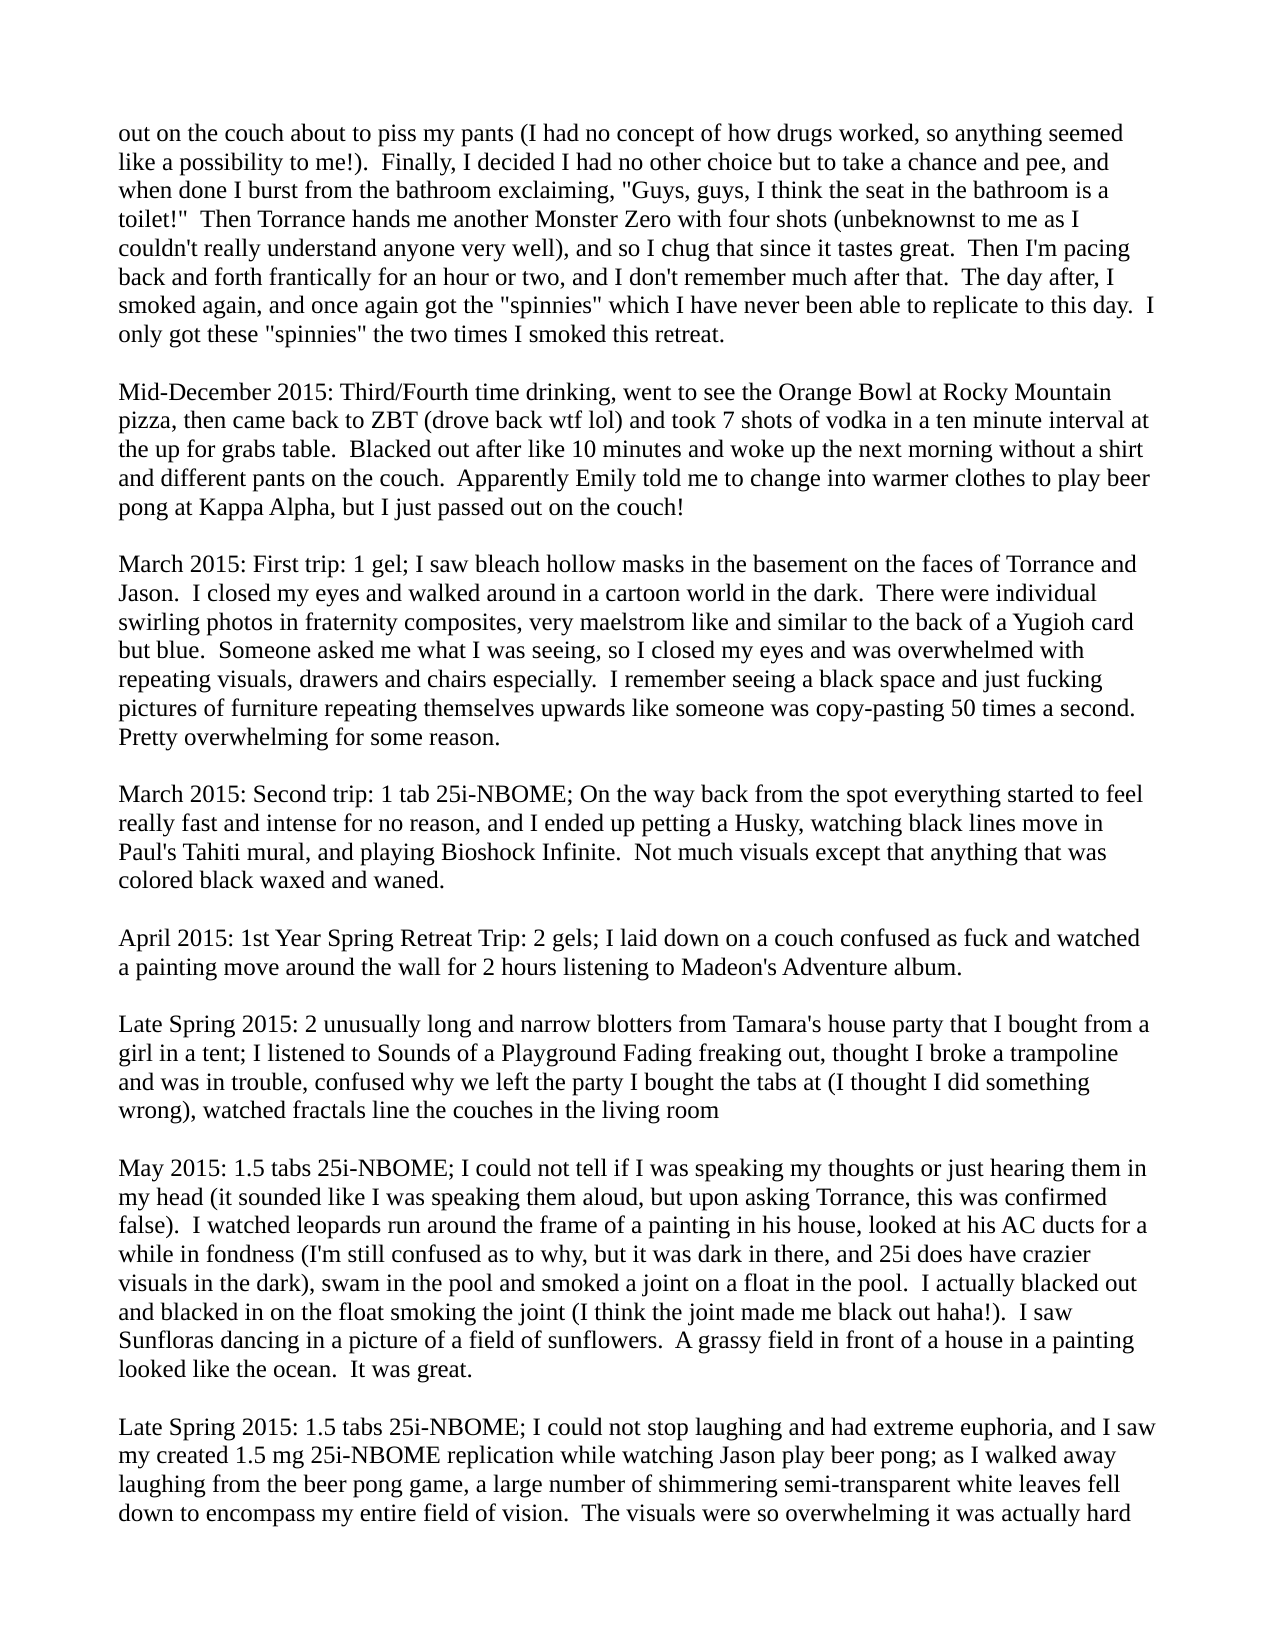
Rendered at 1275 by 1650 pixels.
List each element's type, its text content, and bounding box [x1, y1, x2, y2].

text out on the couch about to piss my pants (I had no concept of how drugs worked, so anything seemed like a possibility to me!). Finally, I decided I had no other choice but to take a chance and pee, and when done I burst from the bathroom exclaiming, "Guys, guys, I think the seat in the bathroom is a toilet!" Then Torrance hands me another Monster Zero with four shots (unbeknownst to me as I couldn't really understand anyone very well), and so I chug that since it tastes great. Then I'm pacing back and forth frantically for an hour or two, and I don't remember much after that. The day after, I smoked again, and once again got the "spinnies" which I have never been able to replicate to this day. I only got these "spinnies" the two times I smoked this retreat. [118, 118, 1157, 348]
text April 2015: 1st Year Spring Retreat Trip: 2 gels; I laid down on a couch confused as fuck and watched a painting move around the wall for 2 hours listening to Madeon's Adventure album. [118, 923, 1157, 981]
text Late Spring 2015: 1.5 tabs 25i-NBOME; I could not stop laughing and had extreme euphoria, and I saw my created 1.5 mg 25i-NBOME replication while watching Jason play beer pong; as I walked away laughing from the beer pong game, a large number of shimmering semi-transparent white leaves fell down to encompass my entire field of vision. The visuals were so overwhelming it was actually hard [118, 1412, 1157, 1527]
text May 2015: 1.5 tabs 25i-NBOME; I could not tell if I was speaking my thoughts or just hearing them in my head (it sounded like I was speaking them aloud, but upon asking Torrance, this was confirmed false). I watched leopards run around the frame of a painting in his house, looked at his AC ducts for a while in fondness (I'm still confused as to why, but it was dark in there, and 25i does have crazier visuals in the dark), swam in the pool and smoked a joint on a float in the pool. I actually blacked out and blacked in on the float smoking the joint (I think the joint made me black out haha!). I saw Sunfloras dancing in a picture of a field of sunflowers. A grassy field in front of a house in a painting looked like the ocean. It was great. [118, 1153, 1157, 1383]
text Late Spring 2015: 2 unusually long and narrow blotters from Tamara's house party that I bought from a girl in a tent; I listened to Sounds of a Playground Fading freaking out, thought I broke a trampoline and was in trouble, confused why we left the party I bought the tabs at (I thought I did something wrong), watched fractals line the couches in the living room [118, 1009, 1157, 1124]
text March 2015: Second trip: 1 tab 25i-NBOME; On the way back from the spot everything started to feel really fast and intense for no reason, and I ended up petting a Husky, watching black lines move in Paul's Tahiti mural, and playing Bioshock Infinite. Not much visuals except that anything that was colored black waxed and waned. [118, 779, 1157, 894]
text March 2015: First trip: 1 gel; I saw bleach hollow masks in the basement on the faces of Torrance and Jason. I closed my eyes and walked around in a cartoon world in the dark. There were individual swirling photos in fraternity composites, very maelstrom like and similar to the back of a Yugioh card but blue. Someone asked me what I was seeing, so I closed my eyes and was overwhelmed with repeating visuals, drawers and chairs especially. I remember seeing a black space and just fucking pictures of furniture repeating themselves upwards like someone was copy-pasting 50 times a second. Pretty overwhelming for some reason. [118, 549, 1157, 751]
text Mid-December 2015: Third/Fourth time drinking, went to see the Orange Bowl at Rocky Mountain pizza, then came back to ZBT (drove back wtf lol) and took 7 shots of vodka in a ten minute interval at the up for grabs table. Blacked out after like 10 minutes and woke up the next morning without a shirt and different pants on the couch. Apparently Emily told me to change into warmer clothes to play beer pong at Kappa Alpha, but I just passed out on the couch! [118, 377, 1157, 521]
